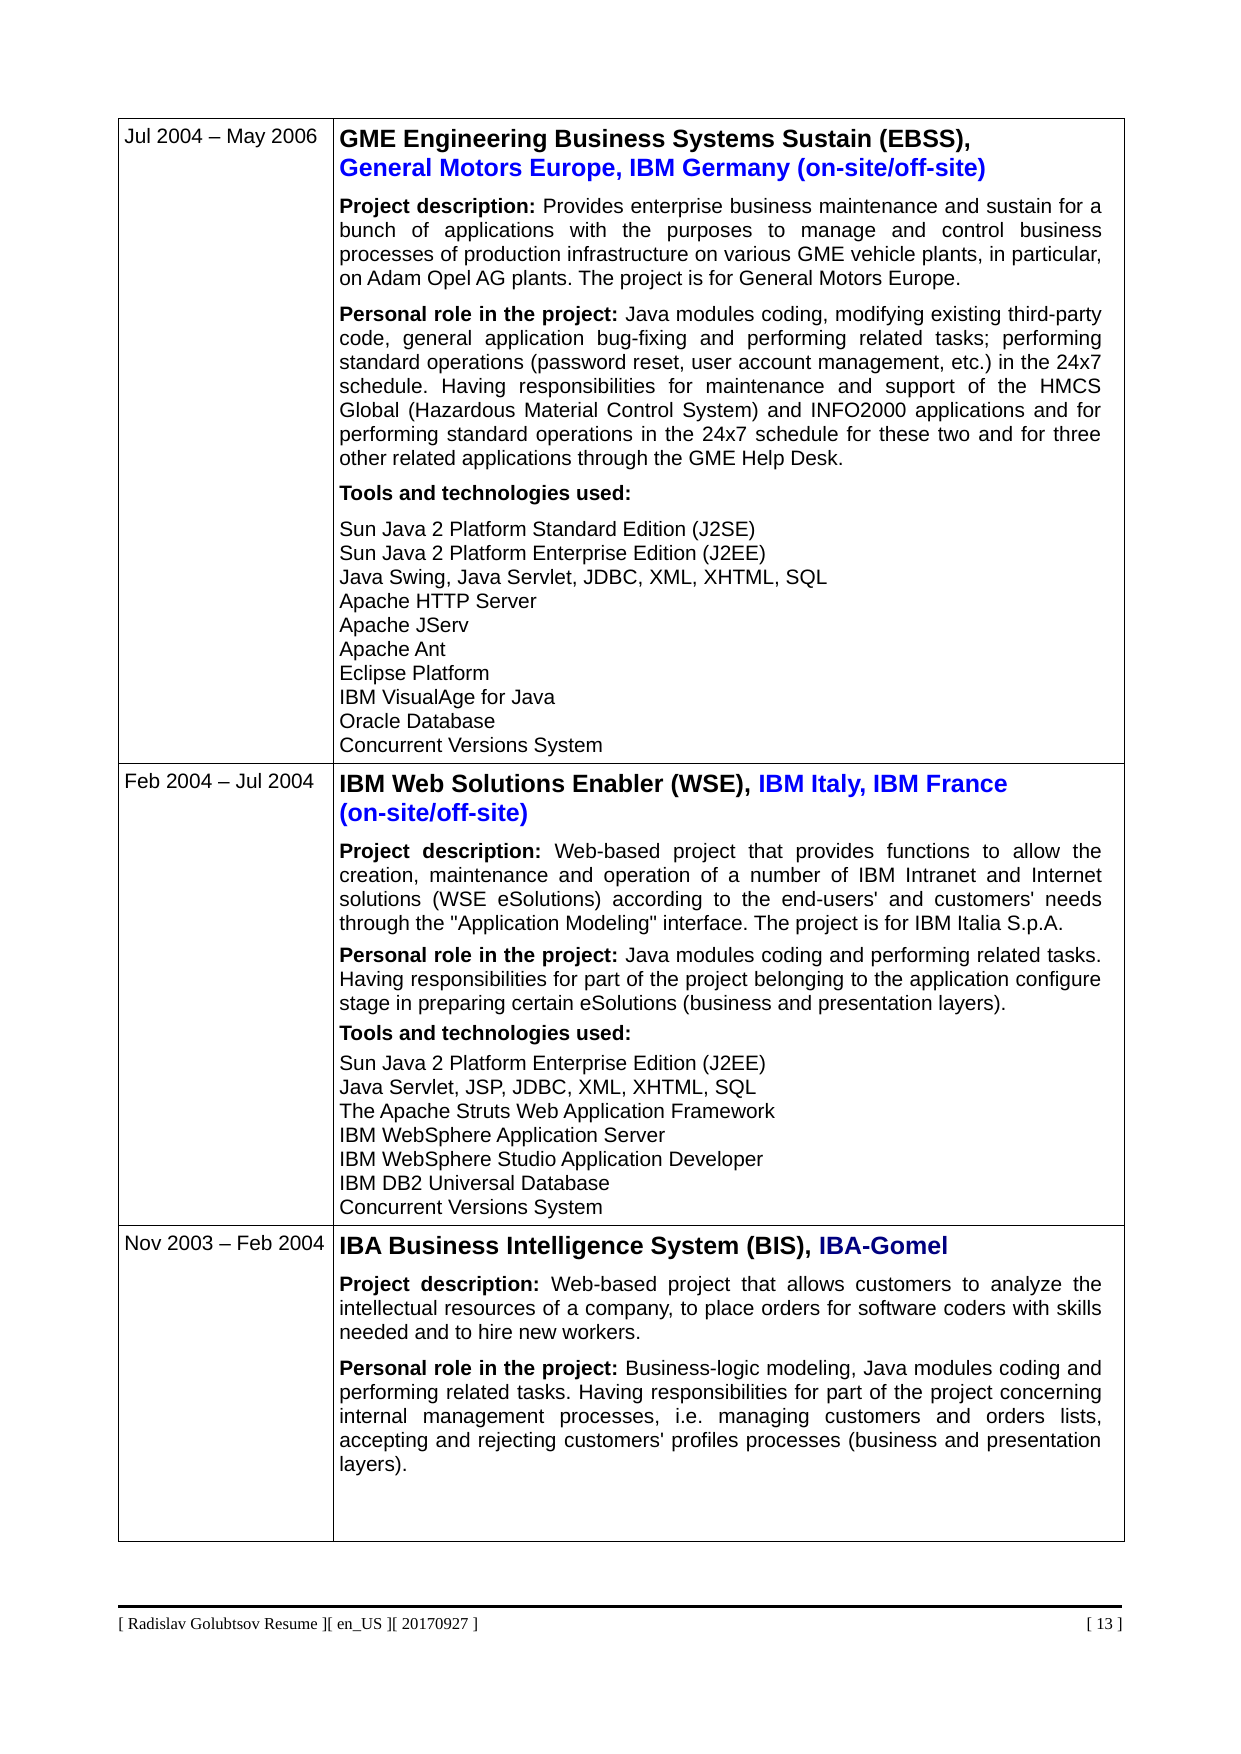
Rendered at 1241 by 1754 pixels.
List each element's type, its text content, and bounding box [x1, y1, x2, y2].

table_cell GME Engineering Business Systems Sustain (EBSS), General Motors Europe, IBM Germany (on-site/off-site) Project description: Provides enterprise business maintenance and sustain for a bunch of applications with the purposes to manage and control business processes of production infrastructure on various GME vehicle plants, in particular, on Adam Opel AG plants. The project is for General Motors Europe. Personal role in the project: Java modules coding, modifying existing third-party code, general application bug-fixing and performing related tasks; performing standard operations (password reset, user account management, etc.) in the 24x7 schedule. Having responsibilities for maintenance and support of the HMCS Global (Hazardous Material Control System) and INFO2000 applications and for performing standard operations in the 24x7 schedule for these two and for three other related applications through the GME Help Desk. Tools and technologies used: Sun Java 2 Platform Standard Edition (J2SE) Sun Java 2 Platform Enterprise Edition (J2EE) Java Swing, Java Servlet, JDBC, XML, XHTML, SQL Apache HTTP Server Apache JServ Apache Ant Eclipse Platform IBM VisualAge for Java Oracle Database Concurrent Versions System [334, 119, 1124, 763]
table_cell Jul 2004 – May 2006 [119, 119, 333, 763]
table_cell Feb 2004 – Jul 2004 [119, 764, 333, 1225]
table_cell IBM Web Solutions Enabler (WSE), IBM Italy, IBM France (on-site/off-site) Project description: Web-based project that provides functions to allow the creation, maintenance and operation of a number of IBM Intranet and Internet solutions (WSE eSolutions) according to the end-users' and customers' needs through the "Application Modeling" interface. The project is for IBM Italia S.p.A. Personal role in the project: Java modules coding and performing related tasks. Having responsibilities for part of the project belonging to the application configure stage in preparing certain eSolutions (business and presentation layers). Tools and technologies used: Sun Java 2 Platform Enterprise Edition (J2EE) Java Servlet, JSP, JDBC, XML, XHTML, SQL The Apache Struts Web Application Framework IBM WebSphere Application Server IBM WebSphere Studio Application Developer IBM DB2 Universal Database Concurrent Versions System [334, 764, 1124, 1225]
table_cell IBA Business Intelligence System (BIS), IBA-Gomel Project description: Web-based project that allows customers to analyze the intellectual resources of a company, to place orders for software coders with skills needed and to hire new workers. Personal role in the project: Business-logic modeling, Java modules coding and performing related tasks. Having responsibilities for part of the project concerning internal management processes, i.e. managing customers and orders lists, accepting and rejecting customers' profiles processes (business and presentation layers). [334, 1226, 1124, 1541]
table_cell Nov 2003 – Feb 2004 [119, 1226, 333, 1541]
